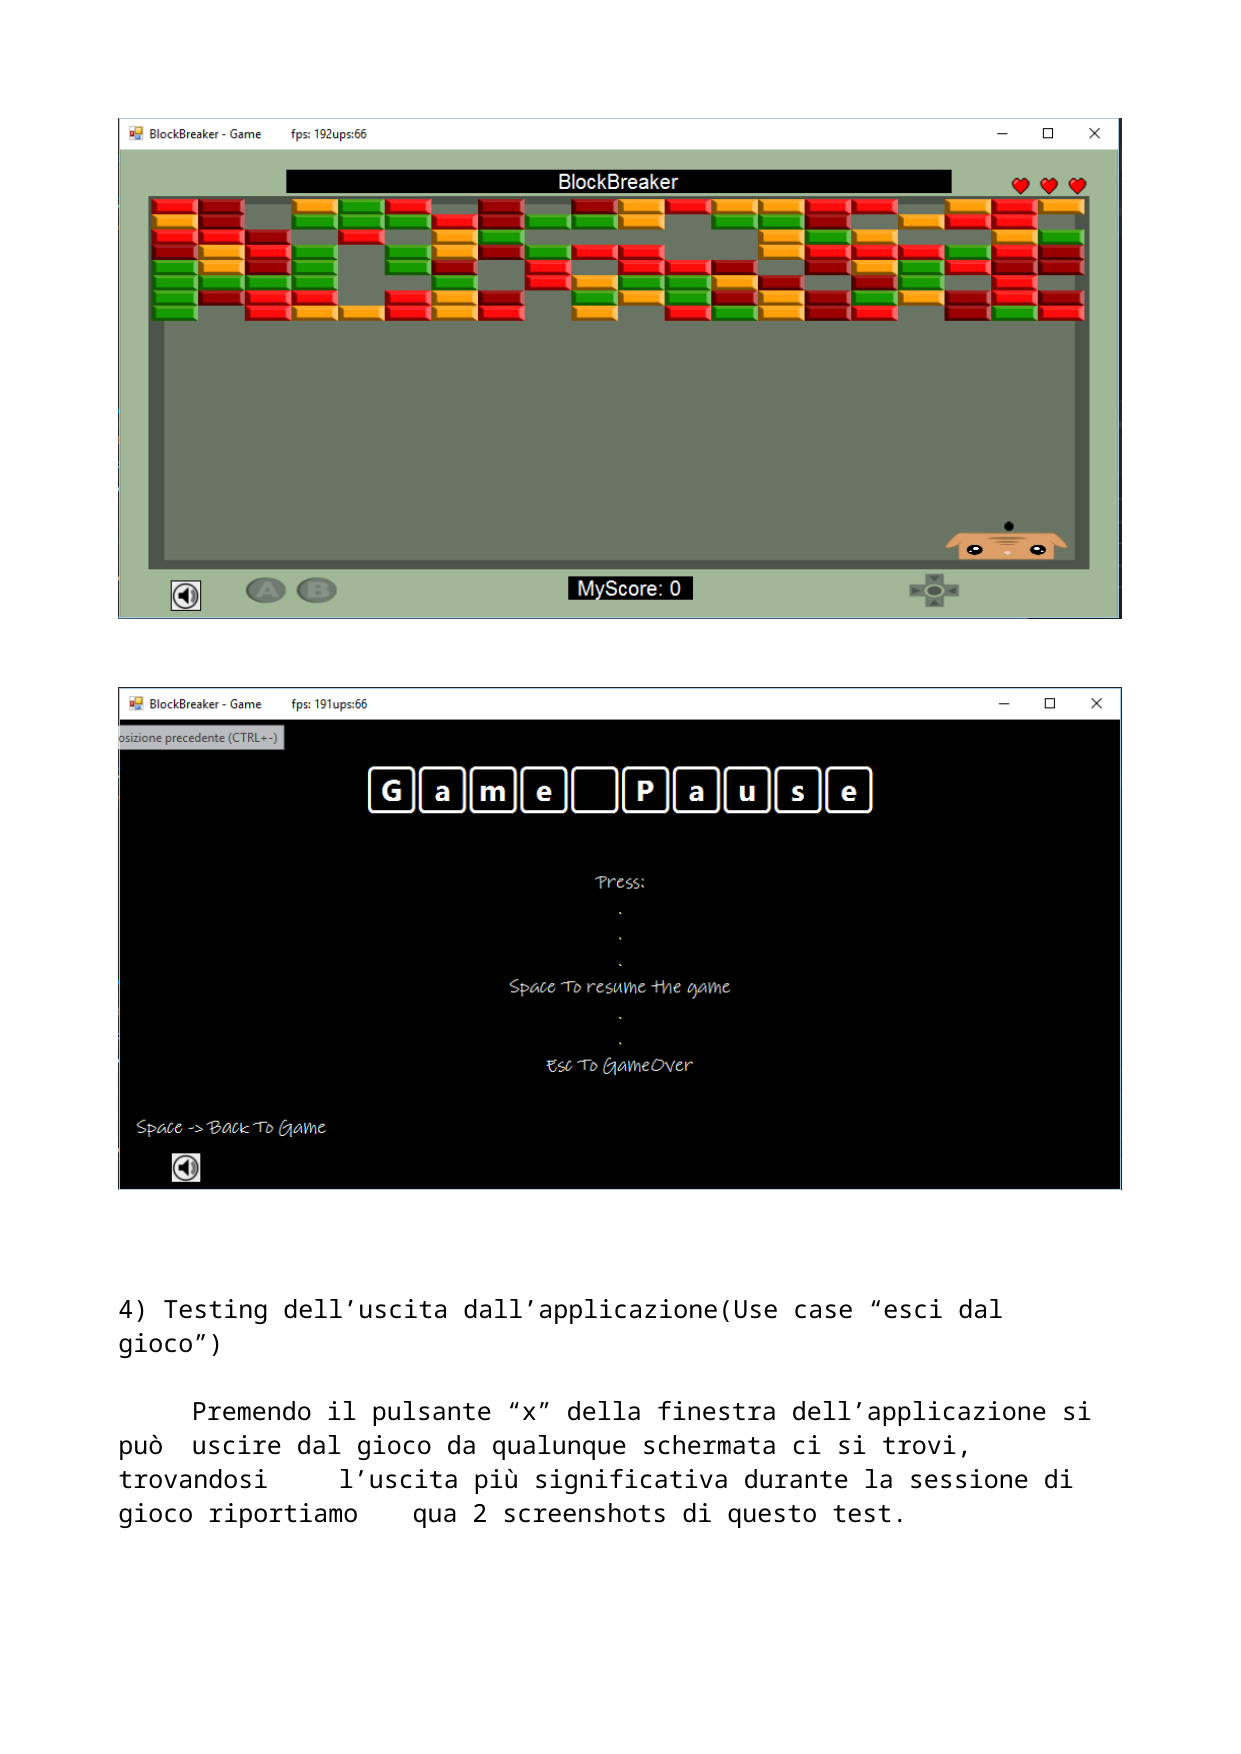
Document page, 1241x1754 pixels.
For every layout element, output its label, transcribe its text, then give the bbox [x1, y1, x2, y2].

text 4) Testing dell’uscita dall’applicazione(Use case “esci dal gioco”) [118, 1291, 1122, 1359]
text Premendo il pulsante “x” della finestra dell’applicazione si può uscire dal gioco da qualunque schermata ci si trovi, trovandosi l’uscita più significativa durante la sessione di gioco riportiamo qua 2 screenshots di questo test. [118, 1393, 1122, 1530]
picture [118, 118, 1122, 619]
picture [118, 687, 1122, 1190]
